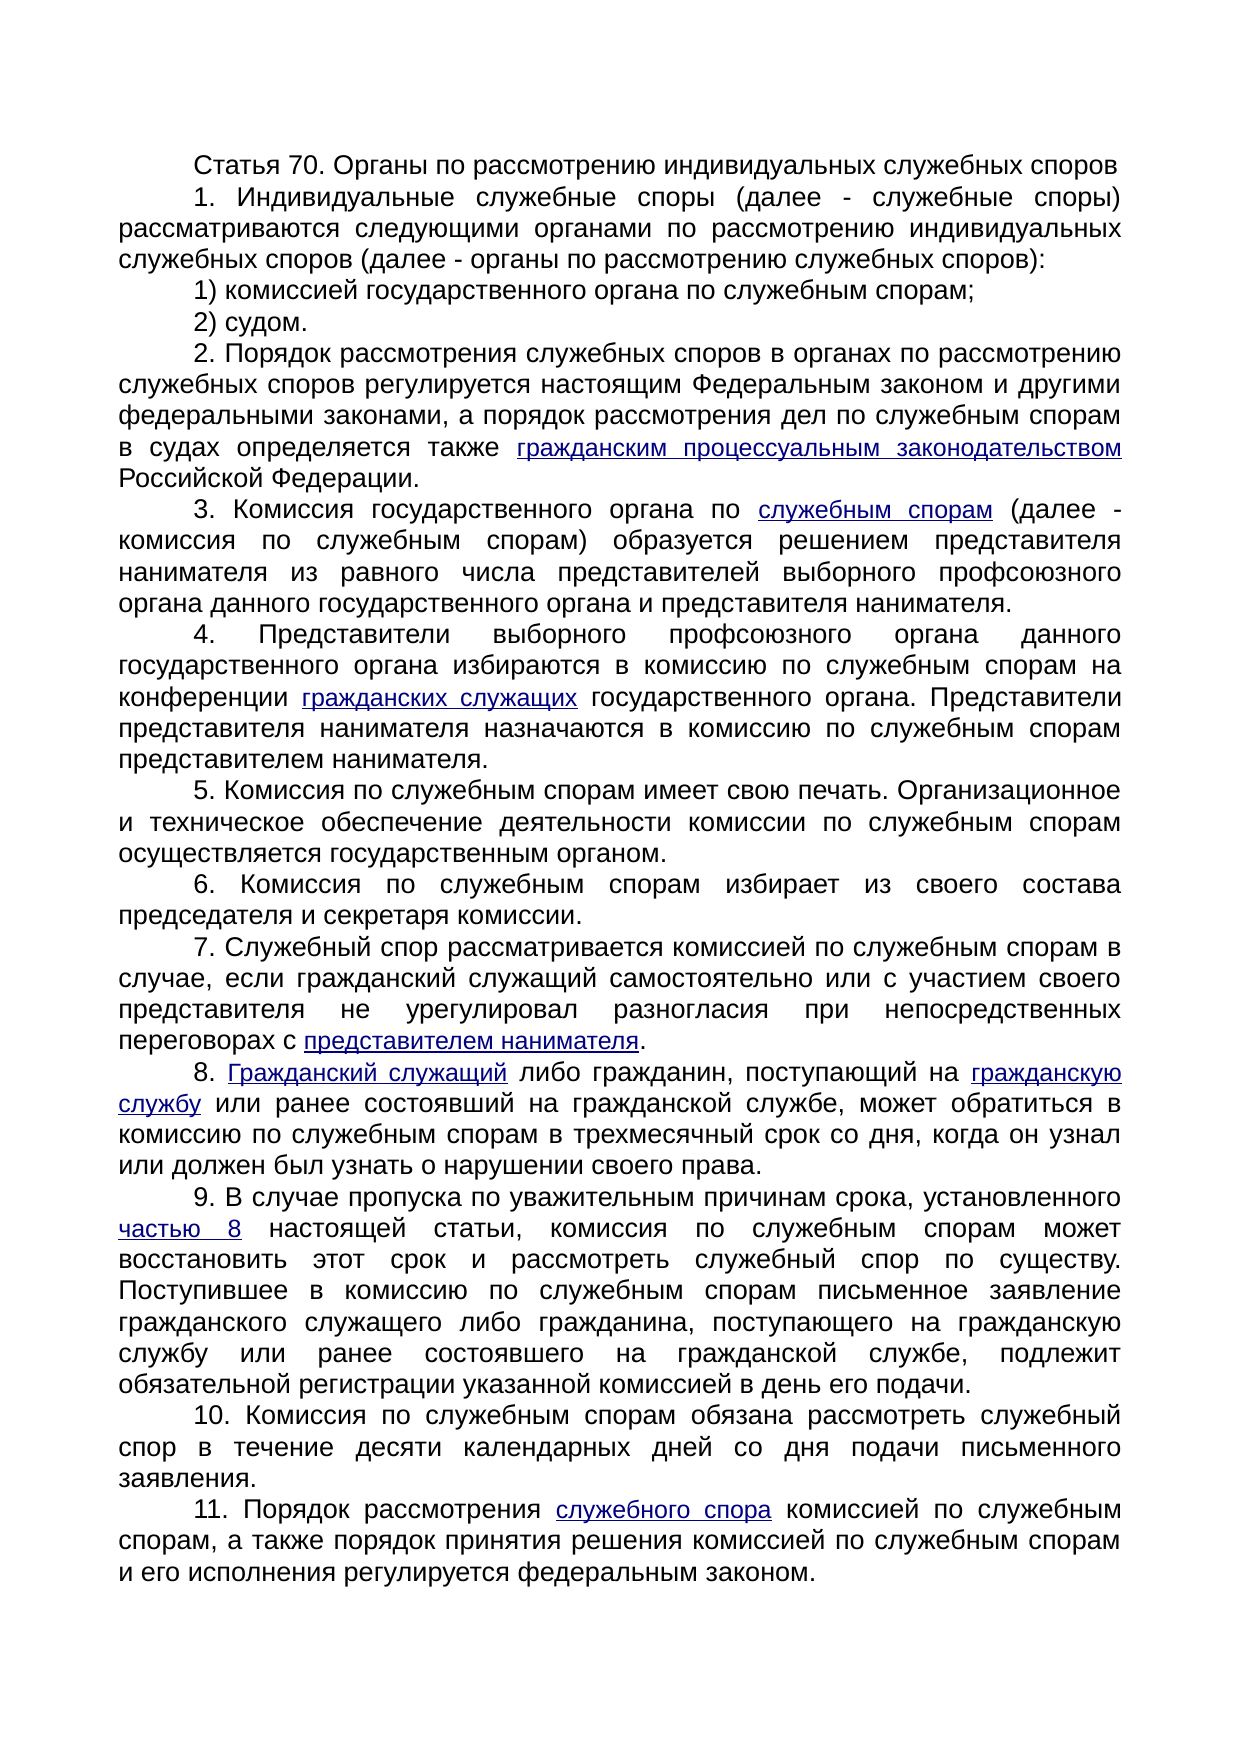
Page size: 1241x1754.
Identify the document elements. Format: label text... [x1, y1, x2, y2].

text 6. Комиссия по служебным спорам избирает из своего состава председателя и секретаря комиссии. [118, 868, 1122, 931]
text 3. Комиссия государственного органа по служебным спорам (далее - комиссия по служебным спорам) образуется решением представителя нанимателя из равного числа представителей выборного профсоюзного органа данного государственного органа и представителя нанимателя. [118, 493, 1122, 618]
text 7. Служебный спор рассматривается комиссией по служебным спорам в случае, если гражданский служащий самостоятельно или с участием своего представителя не урегулировал разногласия при непосредственных переговорах с представителем нанимателя. [118, 931, 1122, 1056]
text 1. Индивидуальные служебные споры (далее - служебные споры) рассматриваются следующими органами по рассмотрению индивидуальных служебных споров (далее - органы по рассмотрению служебных споров): [118, 181, 1122, 274]
text 2. Порядок рассмотрения служебных споров в органах по рассмотрению служебных споров регулируется настоящим Федеральным законом и другими федеральными законами, а порядок рассмотрения дел по служебным спорам в судах определяется также гражданским процессуальным законодательством Российской Федерации. [118, 337, 1122, 493]
text Статья 70. Органы по рассмотрению индивидуальных служебных споров [193, 149, 1122, 181]
text 11. Порядок рассмотрения служебного спора комиссией по служебным спорам, а также порядок принятия решения комиссией по служебным спорам и его исполнения регулируется федеральным законом. [118, 1493, 1122, 1587]
text 9. В случае пропуска по уважительным причинам срока, установленного частью 8 настоящей статьи, комиссия по служебным спорам может восстановить этот срок и рассмотреть служебный спор по существу. Поступившее в комиссию по служебным спорам письменное заявление гражданского служащего либо гражданина, поступающего на гражданскую службу или ранее состоявшего на гражданской службе, подлежит обязательной регистрации указанной комиссией в день его подачи. [118, 1181, 1122, 1399]
text 4. Представители выборного профсоюзного органа данного государственного органа избираются в комиссию по служебным спорам на конференции гражданских служащих государственного органа. Представители представителя нанимателя назначаются в комиссию по служебным спорам представителем нанимателя. [118, 618, 1122, 774]
text 1) комиссией государственного органа по служебным спорам; [118, 274, 1122, 306]
text 5. Комиссия по служебным спорам имеет свою печать. Организационное и техническое обеспечение деятельности комиссии по служебным спорам осуществляется государственным органом. [118, 774, 1122, 868]
text 8. Гражданский служащий либо гражданин, поступающий на гражданскую службу или ранее состоявший на гражданской службе, может обратиться в комиссию по служебным спорам в трехмесячный срок со дня, когда он узнал или должен был узнать о нарушении своего права. [118, 1056, 1122, 1181]
text 10. Комиссия по служебным спорам обязана рассмотреть служебный спор в течение десяти календарных дней со дня подачи письменного заявления. [118, 1399, 1122, 1493]
text 2) судом. [118, 306, 1122, 337]
